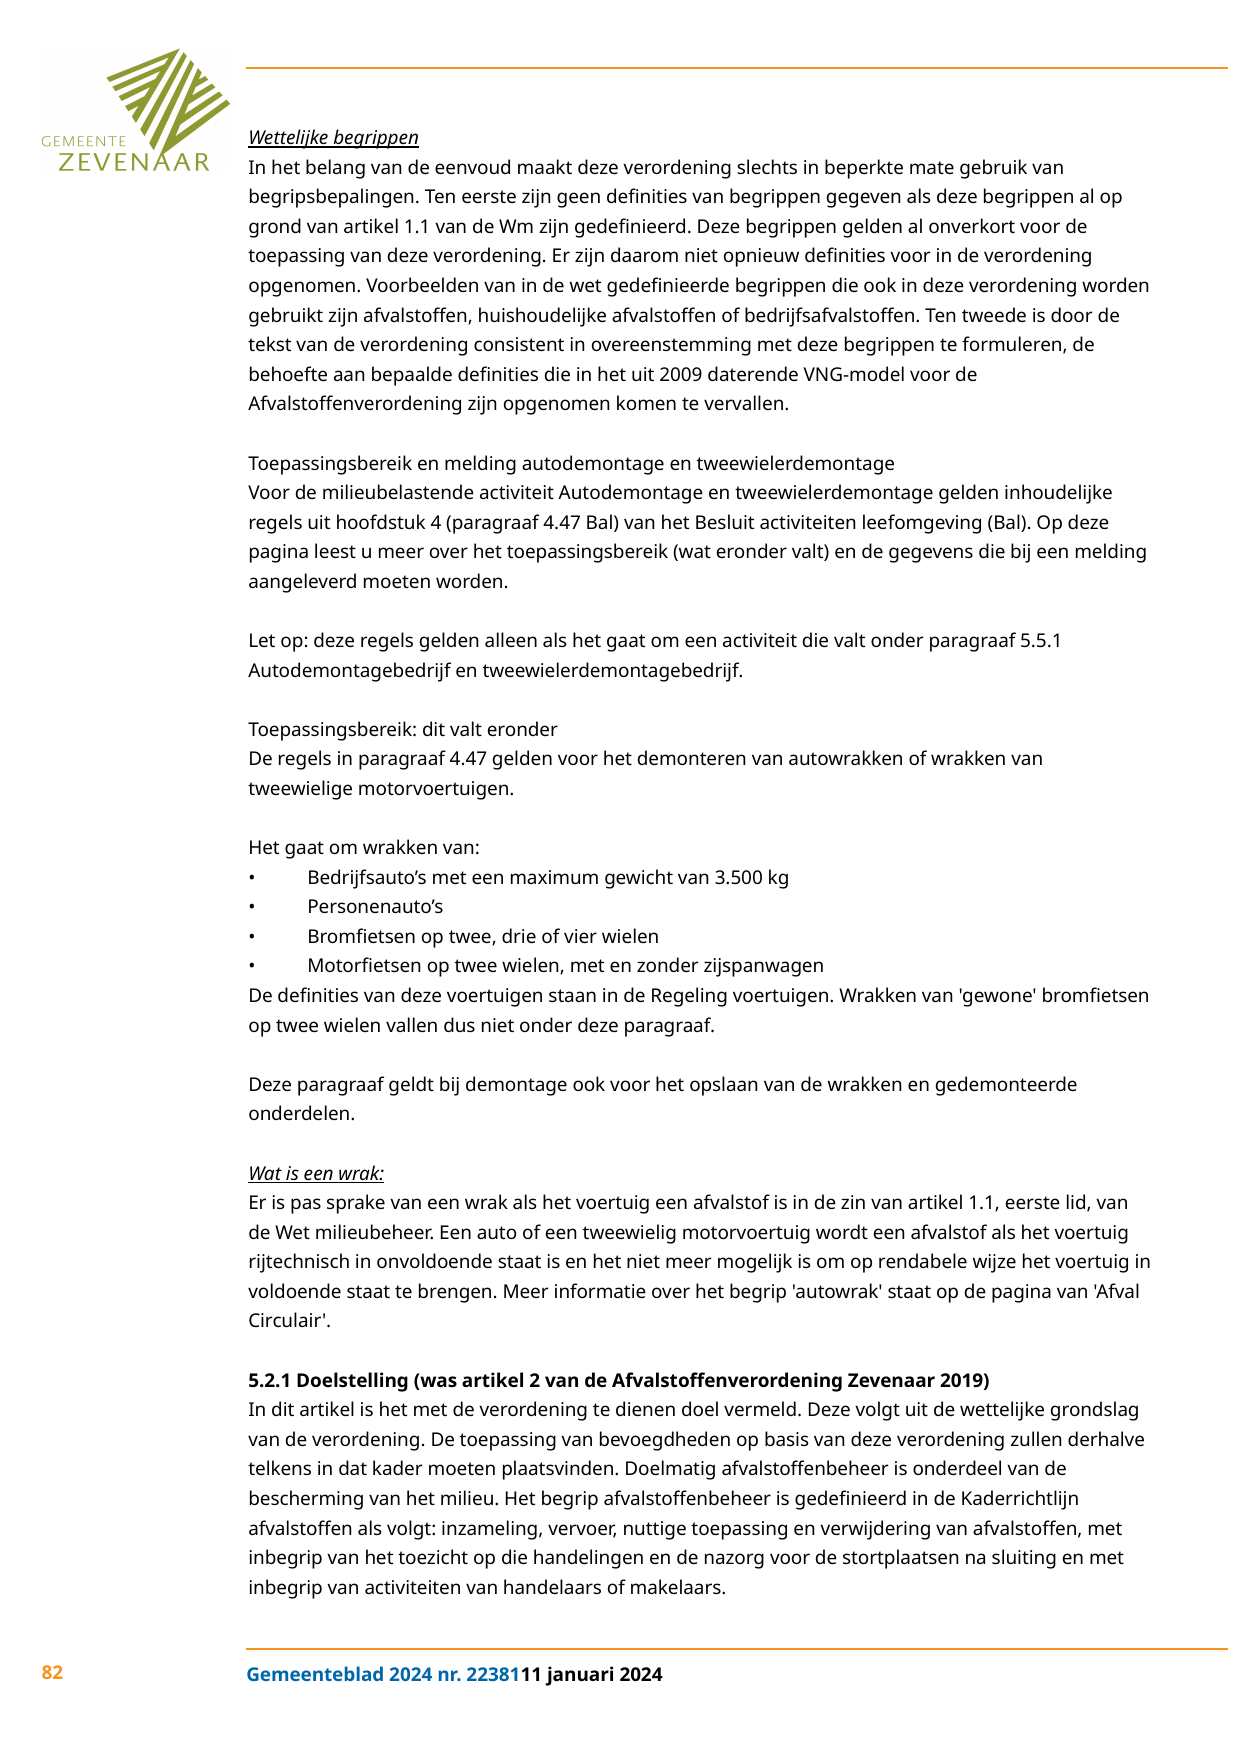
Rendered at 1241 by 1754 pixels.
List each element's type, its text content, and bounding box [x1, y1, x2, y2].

list Personenauto’s [248, 893, 1152, 919]
text De regels in paragraaf 4.47 gelden voor het demonteren van autowrakken of wrakken van tweewielige motorvoertuigen. [248, 746, 1152, 801]
text In het belang van de eenvoud maakt deze verordening slechts in beperkte mate gebruik van begripsbepalingen. Ten eerste zijn geen definities van begrippen gegeven als deze begrippen al op grond van artikel 1.1 van de Wm zijn gedefinieerd. Deze begrippen gelden al onverkort voor de toepassing van deze verordening. Er zijn daarom niet opnieuw definities voor in de verordening opgenomen. Voorbeelden van in de wet gedefinieerde begrippen die ook in deze verordening worden gebruikt zijn afvalstoffen, huishoudelijke afvalstoffen of bedrijfsafvalstoffen. Ten tweede is door de tekst van de verordening consistent in overeenstemming met deze begrippen te formuleren, de behoefte aan bepaalde definities die in het uit 2009 daterende VNG-model voor de Afvalstoffenverordening zijn opgenomen komen te vervallen. [248, 154, 1152, 416]
text Toepassingsbereik en melding autodemontage en tweewielerdemontage [248, 450, 1152, 476]
text Het gaat om wrakken van: [248, 834, 1152, 860]
text Let op: deze regels gelden alleen als het gaat om een activiteit die valt onder paragraaf 5.5.1 Autodemontagebedrijf en tweewielerdemontagebedrijf. [248, 627, 1152, 683]
list Bedrijfsauto’s met een maximum gewicht van 3.500 kg [248, 864, 1152, 890]
text Voor de milieubelastende activiteit Autodemontage en tweewielerdemontage gelden inhoudelijke regels uit hoofdstuk 4 (paragraaf 4.47 Bal) van het Besluit activiteiten leefomgeving (Bal). Op deze pagina leest u meer over het toepassingsbereik (wat eronder valt) en de gegevens die bij een melding aangeleverd moeten worden. [248, 479, 1152, 594]
text De definities van deze voertuigen staan in de Regeling voertuigen. Wrakken van 'gewone' bromfietsen op twee wielen vallen dus niet onder deze paragraaf. [248, 982, 1152, 1038]
text Toepassingsbereik: dit valt eronder [248, 716, 1152, 742]
list Motorfietsen op twee wielen, met en zonder zijspanwagen [248, 953, 1152, 978]
text Er is pas sprake van een wrak als het voertuig een afvalstof is in de zin van artikel 1.1, eerste lid, van de Wet milieubeheer. Een auto of een tweewielig motorvoertuig wordt een afvalstof als het voertuig rijtechnisch in onvoldoende staat is en het niet meer mogelijk is om op rendabele wijze het voertuig in voldoende staat te brengen. Meer informatie over het begrip 'autowrak' staat op de pagina van 'Afval Circulair'. [248, 1189, 1152, 1333]
text Wettelijke begrippen [248, 124, 1152, 150]
text Wat is een wrak: [248, 1160, 1152, 1186]
picture [41, 47, 231, 172]
text Deze paragraaf geldt bij demontage ook voor het opslaan van de wrakken en gedemonteerde onderdelen. [248, 1071, 1152, 1126]
list Bromfietsen op twee, drie of vier wielen [248, 923, 1152, 949]
text In dit artikel is het met de verordening te dienen doel vermeld. Deze volgt uit de wettelijke grondslag van de verordening. De toepassing van bevoegdheden op basis van deze verordening zullen derhalve telkens in dat kader moeten plaatsvinden. Doelmatig afvalstoffenbeheer is onderdeel van de bescherming van het milieu. Het begrip afvalstoffenbeheer is gedefinieerd in de Kaderrichtlijn afvalstoffen als volgt: inzameling, vervoer, nuttige toepassing en verwijdering van afvalstoffen, met inbegrip van het toezicht op die handelingen en de nazorg voor de stortplaatsen na sluiting en met inbegrip van activiteiten van handelaars of makelaars. [248, 1396, 1152, 1600]
text 5.2.1 Doelstelling (was artikel 2 van de Afvalstoffenverordening Zevenaar 2019) [248, 1367, 1152, 1393]
